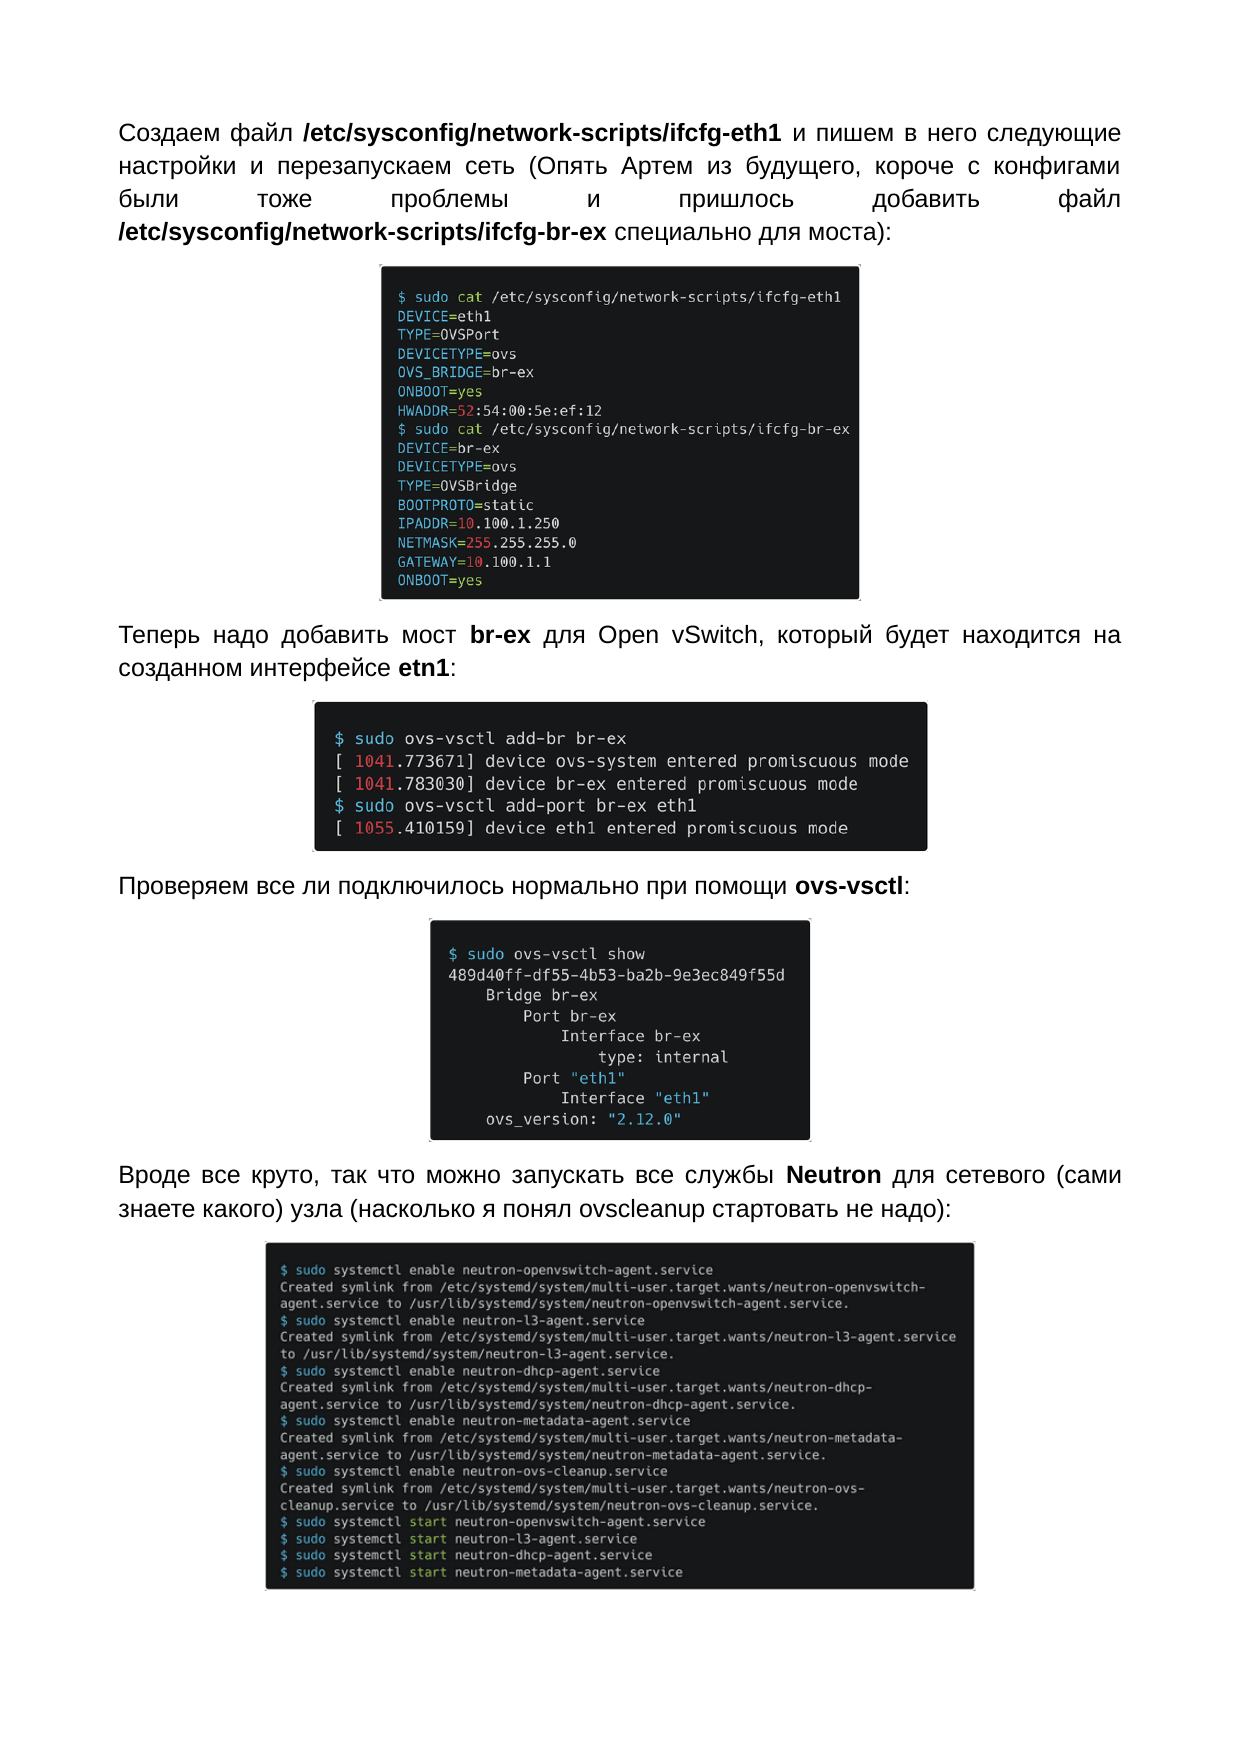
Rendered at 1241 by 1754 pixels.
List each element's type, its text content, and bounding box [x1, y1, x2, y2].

picture [312, 700, 928, 852]
picture [428, 918, 812, 1142]
picture [264, 1241, 976, 1591]
text Теперь надо добавить мост br-ex для Open vSwitch, который будет находится на созданном интерфейсе etn1: [118, 619, 1122, 681]
text Создаем файл /etc/sysconfig/network-scripts/ifcfg-eth1 и пишем в него следующие настройки и перезапускаем сеть (Опять Артем из будущего, короче с конфигами были тоже проблемы и пришлось добавить файл /etc/sysconfig/network-scripts/ifcfg-br-ex специально для моста): [118, 118, 1122, 246]
picture [379, 264, 861, 601]
text Проверяем все ли подключилось нормально при помощи ovs-vsctl: [118, 871, 1122, 899]
text Вроде все круто, так что можно запускать все службы Neutron для сетевого (сами знаете какого) узла (насколько я понял ovscleanup стартовать не надо): [118, 1161, 1122, 1222]
